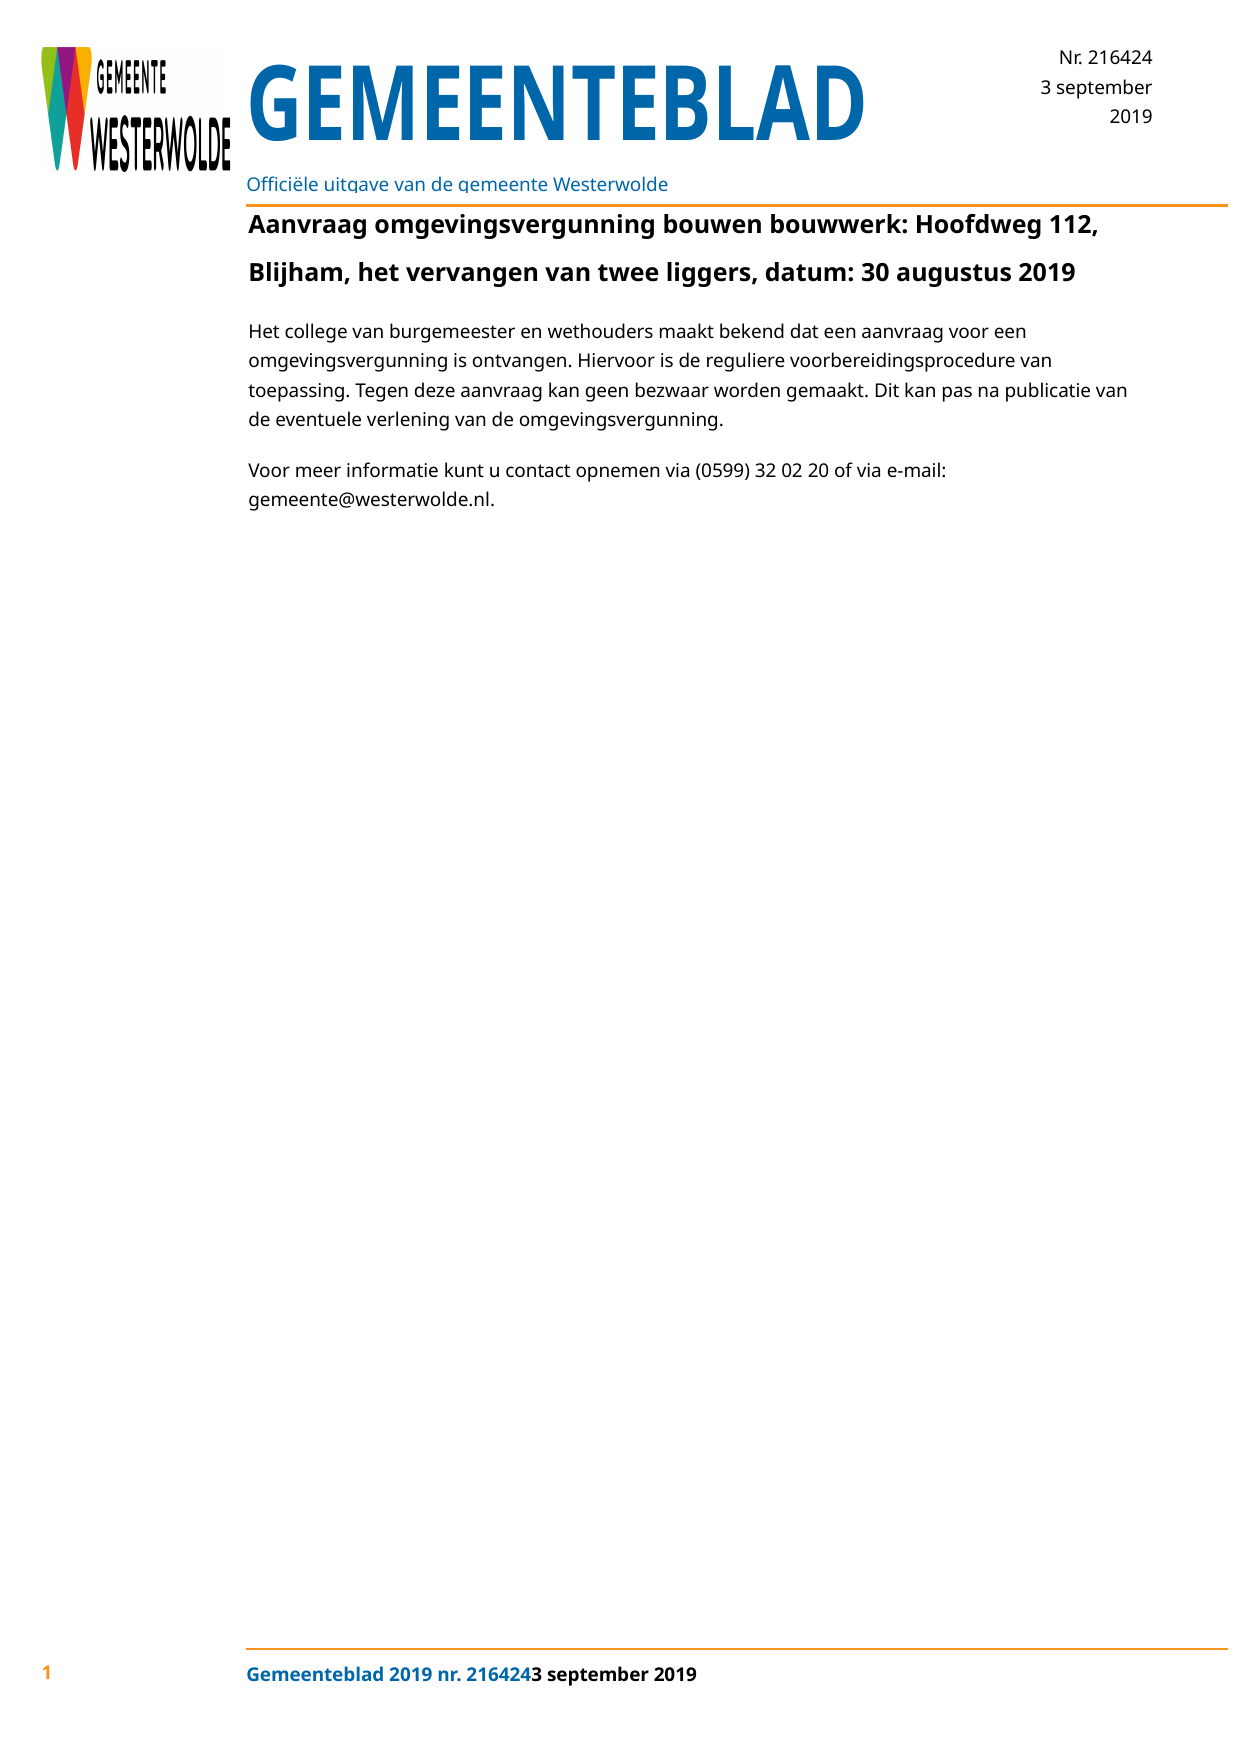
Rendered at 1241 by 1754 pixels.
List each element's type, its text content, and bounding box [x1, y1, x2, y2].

text Voor meer informatie kunt u contact opnemen via (0599) 32 02 20 of via e-mail: gemeente@westerwolde.nl. [248, 457, 1152, 512]
text Aanvraag omgevingsvergunning bouwen bouwwerk: Hoofdweg 112, Blijham, het vervangen van twee liggers, datum: 30 augustus 2019 [248, 207, 1152, 288]
picture [41, 47, 231, 172]
text Het college van burgemeester en wethouders maakt bekend dat een aanvraag voor een omgevingsvergunning is ontvangen. Hiervoor is de reguliere voorbereidingsprocedure van toepassing. Tegen deze aanvraag kan geen bezwaar worden gemaakt. Dit kan pas na publicatie van de eventuele verlening van de omgevingsvergunning. [248, 318, 1152, 432]
